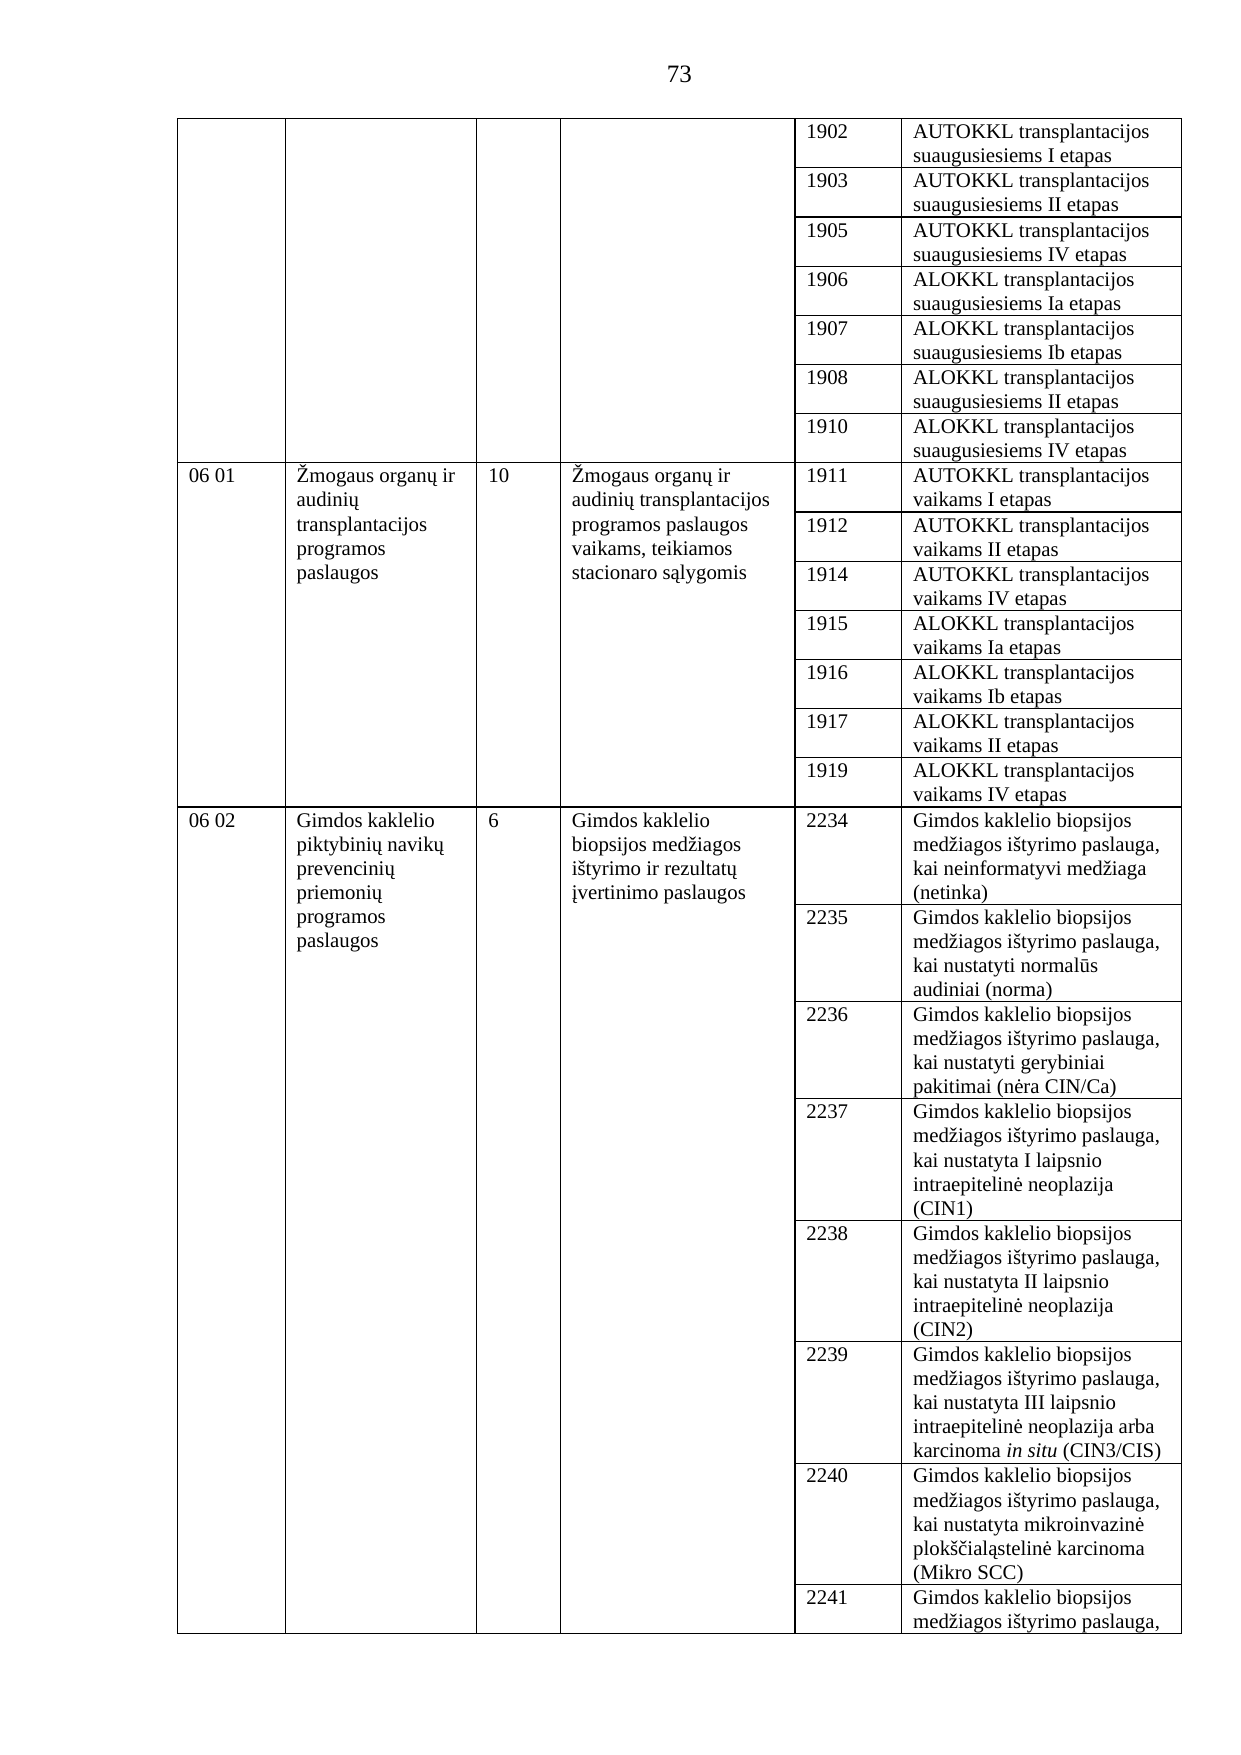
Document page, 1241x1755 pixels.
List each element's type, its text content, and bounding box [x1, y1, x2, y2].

table_cell 6 [477, 808, 560, 1633]
table_cell 1911 [796, 463, 901, 511]
table_cell 2237 [796, 1099, 901, 1220]
table_cell 10 [477, 463, 560, 806]
table_cell Gimdos kaklelio biopsijos medžiagos ištyrimo paslauga, kai nustatyta III laipsnio intraepitelinė neoplazija arba karcinoma in situ (CIN3/CIS) [902, 1342, 1181, 1462]
table_cell AUTOKKL transplantacijos suaugusiesiems IV etapas [902, 218, 1181, 266]
table_cell AUTOKKL transplantacijos vaikams II etapas [902, 513, 1181, 561]
table_cell 1907 [796, 316, 901, 364]
table_cell 1903 [796, 168, 901, 216]
table_cell AUTOKKL transplantacijos vaikams I etapas [902, 463, 1181, 511]
table_cell 06 01 [178, 463, 285, 806]
table_cell 06 02 [178, 808, 285, 1633]
table_cell ALOKKL transplantacijos suaugusiesiems II etapas [902, 365, 1181, 413]
table_cell AUTOKKL transplantacijos suaugusiesiems II etapas [902, 168, 1181, 216]
table_cell 2236 [796, 1002, 901, 1098]
table_cell 1906 [796, 267, 901, 315]
table_cell Žmogaus organų ir audinių transplantacijos programos paslaugos [286, 463, 476, 806]
table_cell [178, 119, 285, 462]
table_cell Gimdos kaklelio biopsijos medžiagos ištyrimo paslauga, kai nustatyti normalūs audiniai (norma) [902, 905, 1181, 1001]
table_cell AUTOKKL transplantacijos suaugusiesiems I etapas [902, 119, 1181, 167]
table_cell ALOKKL transplantacijos suaugusiesiems IV etapas [902, 414, 1181, 462]
table_cell Gimdos kaklelio biopsijos medžiagos ištyrimo ir rezultatų įvertinimo paslaugos [561, 808, 794, 1633]
table_cell 1905 [796, 218, 901, 266]
table_cell ALOKKL transplantacijos vaikams II etapas [902, 709, 1181, 757]
table_cell 2239 [796, 1342, 901, 1462]
table_cell AUTOKKL transplantacijos vaikams IV etapas [902, 562, 1181, 610]
table_cell 1902 [796, 119, 901, 167]
table_cell 2240 [796, 1464, 901, 1584]
table_cell 2238 [796, 1221, 901, 1341]
table_cell Gimdos kaklelio piktybinių navikų prevencinių priemonių programos paslaugos [286, 808, 476, 1633]
table_cell Žmogaus organų ir audinių transplantacijos programos paslaugos vaikams, teikiamos stacionaro sąlygomis [561, 463, 794, 806]
table_cell Gimdos kaklelio biopsijos medžiagos ištyrimo paslauga, kai nustatyta mikroinvazinė plokščialąstelinė karcinoma (Mikro SCC) [902, 1464, 1181, 1584]
table_cell 1912 [796, 513, 901, 561]
table_cell 1914 [796, 562, 901, 610]
table_cell Gimdos kaklelio biopsijos medžiagos ištyrimo paslauga, kai neinformatyvi medžiaga (netinka) [902, 808, 1181, 904]
table_cell Gimdos kaklelio biopsijos medžiagos ištyrimo paslauga, [902, 1585, 1181, 1633]
table_cell ALOKKL transplantacijos vaikams Ia etapas [902, 611, 1181, 659]
table_cell Gimdos kaklelio biopsijos medžiagos ištyrimo paslauga, kai nustatyta I laipsnio intraepitelinė neoplazija (CIN1) [902, 1099, 1181, 1220]
table_cell ALOKKL transplantacijos vaikams IV etapas [902, 758, 1181, 806]
table_cell 1916 [796, 660, 901, 708]
table_cell [561, 119, 794, 462]
table_cell 1908 [796, 365, 901, 413]
table_cell ALOKKL transplantacijos vaikams Ib etapas [902, 660, 1181, 708]
table_cell 2241 [796, 1585, 901, 1633]
table_cell Gimdos kaklelio biopsijos medžiagos ištyrimo paslauga, kai nustatyta II laipsnio intraepitelinė neoplazija (CIN2) [902, 1221, 1181, 1341]
table_cell 1917 [796, 709, 901, 757]
table_cell [477, 119, 560, 462]
table_cell ALOKKL transplantacijos suaugusiesiems Ia etapas [902, 267, 1181, 315]
table_cell 2234 [796, 808, 901, 904]
table_cell [286, 119, 476, 462]
table_cell ALOKKL transplantacijos suaugusiesiems Ib etapas [902, 316, 1181, 364]
table_cell 2235 [796, 905, 901, 1001]
table_cell 1919 [796, 758, 901, 806]
table_cell Gimdos kaklelio biopsijos medžiagos ištyrimo paslauga, kai nustatyti gerybiniai pakitimai (nėra CIN/Ca) [902, 1002, 1181, 1098]
table_cell 1910 [796, 414, 901, 462]
table_cell 1915 [796, 611, 901, 659]
